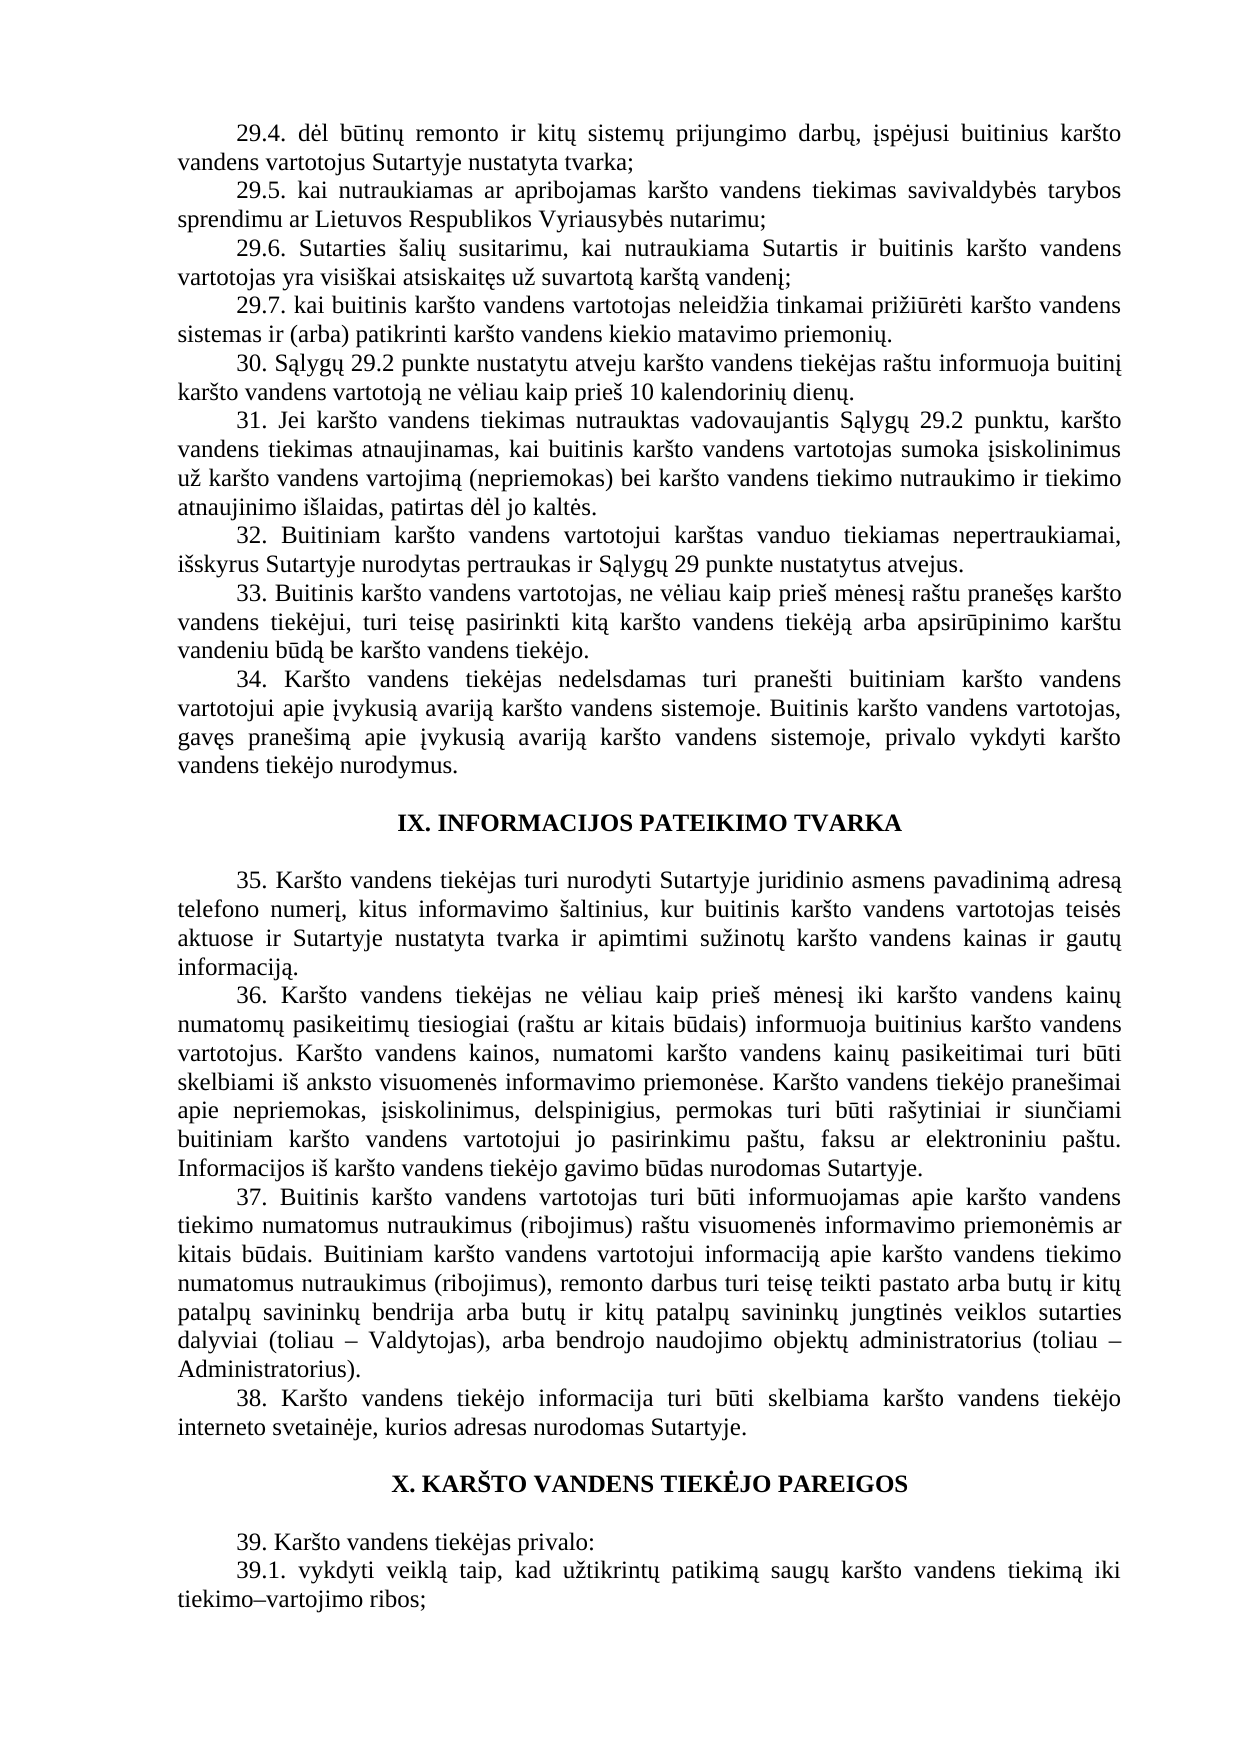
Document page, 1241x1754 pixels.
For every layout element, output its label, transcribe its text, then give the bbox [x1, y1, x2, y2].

text 29.7. kai buitinis karšto vandens vartotojas neleidžia tinkamai prižiūrėti karšto vandens sistemas ir (arba) patikrinti karšto vandens kiekio matavimo priemonių. [177, 291, 1122, 348]
text 39. Karšto vandens tiekėjas privalo: [177, 1527, 1122, 1556]
text 39.1. vykdyti veiklą taip, kad užtikrintų patikimą saugų karšto vandens tiekimą iki tiekimo–vartojimo ribos; [177, 1556, 1122, 1613]
text 35. Karšto vandens tiekėjas turi nurodyti Sutartyje juridinio asmens pavadinimą adresą telefono numerį, kitus informavimo šaltinius, kur buitinis karšto vandens vartotojas teisės aktuose ir Sutartyje nustatyta tvarka ir apimtimi sužinotų karšto vandens kainas ir gautų informaciją. [177, 866, 1122, 981]
text 29.6. Sutarties šalių susitarimu, kai nutraukiama Sutartis ir buitinis karšto vandens vartotojas yra visiškai atsiskaitęs už suvartotą karštą vandenį; [177, 233, 1122, 291]
text 38. Karšto vandens tiekėjo informacija turi būti skelbiama karšto vandens tiekėjo interneto svetainėje, kurios adresas nurodomas Sutartyje. [177, 1383, 1122, 1441]
text 33. Buitinis karšto vandens vartotojas, ne vėliau kaip prieš mėnesį raštu pranešęs karšto vandens tiekėjui, turi teisę pasirinkti kitą karšto vandens tiekėją arba apsirūpinimo karštu vandeniu būdą be karšto vandens tiekėjo. [177, 578, 1122, 664]
text 30. Sąlygų 29.2 punkte nustatytu atveju karšto vandens tiekėjas raštu informuoja buitinį karšto vandens vartotoją ne vėliau kaip prieš 10 kalendorinių dienų. [177, 348, 1122, 406]
text 31. Jei karšto vandens tiekimas nutrauktas vadovaujantis Sąlygų 29.2 punktu, karšto vandens tiekimas atnaujinamas, kai buitinis karšto vandens vartotojas sumoka įsiskolinimus už karšto vandens vartojimą (nepriemokas) bei karšto vandens tiekimo nutraukimo ir tiekimo atnaujinimo išlaidas, patirtas dėl jo kaltės. [177, 406, 1122, 521]
text 34. Karšto vandens tiekėjas nedelsdamas turi pranešti buitiniam karšto vandens vartotojui apie įvykusią avariją karšto vandens sistemoje. Buitinis karšto vandens vartotojas, gavęs pranešimą apie įvykusią avariją karšto vandens sistemoje, privalo vykdyti karšto vandens tiekėjo nurodymus. [177, 664, 1122, 779]
text 36. Karšto vandens tiekėjas ne vėliau kaip prieš mėnesį iki karšto vandens kainų numatomų pasikeitimų tiesiogiai (raštu ar kitais būdais) informuoja buitinius karšto vandens vartotojus. Karšto vandens kainos, numatomi karšto vandens kainų pasikeitimai turi būti skelbiami iš anksto visuomenės informavimo priemonėse. Karšto vandens tiekėjo pranešimai apie nepriemokas, įsiskolinimus, delspinigius, permokas turi būti rašytiniai ir siunčiami buitiniam karšto vandens vartotojui jo pasirinkimu paštu, faksu ar elektroniniu paštu. Informacijos iš karšto vandens tiekėjo gavimo būdas nurodomas Sutartyje. [177, 981, 1122, 1182]
text 37. Buitinis karšto vandens vartotojas turi būti informuojamas apie karšto vandens tiekimo numatomus nutraukimus (ribojimus) raštu visuomenės informavimo priemonėmis ar kitais būdais. Buitiniam karšto vandens vartotojui informaciją apie karšto vandens tiekimo numatomus nutraukimus (ribojimus), remonto darbus turi teisę teikti pastato arba butų ir kitų patalpų savininkų bendrija arba butų ir kitų patalpų savininkų jungtinės veiklos sutarties dalyviai (toliau – Valdytojas), arba bendrojo naudojimo objektų administratorius (toliau – Administratorius). [177, 1182, 1122, 1383]
text 29.5. kai nutraukiamas ar apribojamas karšto vandens tiekimas savivaldybės tarybos sprendimu ar Lietuvos Respublikos Vyriausybės nutarimu; [177, 176, 1122, 233]
text IX. INFORMACIJOS PATEIKIMO TVARKA [177, 808, 1122, 837]
text 29.4. dėl būtinų remonto ir kitų sistemų prijungimo darbų, įspėjusi buitinius karšto vandens vartotojus Sutartyje nustatyta tvarka; [177, 118, 1122, 176]
text 32. Buitiniam karšto vandens vartotojui karštas vanduo tiekiamas nepertraukiamai, išskyrus Sutartyje nurodytas pertraukas ir Sąlygų 29 punkte nustatytus atvejus. [177, 521, 1122, 578]
text X. KARŠTO VANDENS TIEKĖJO PAREIGOS [177, 1469, 1122, 1498]
